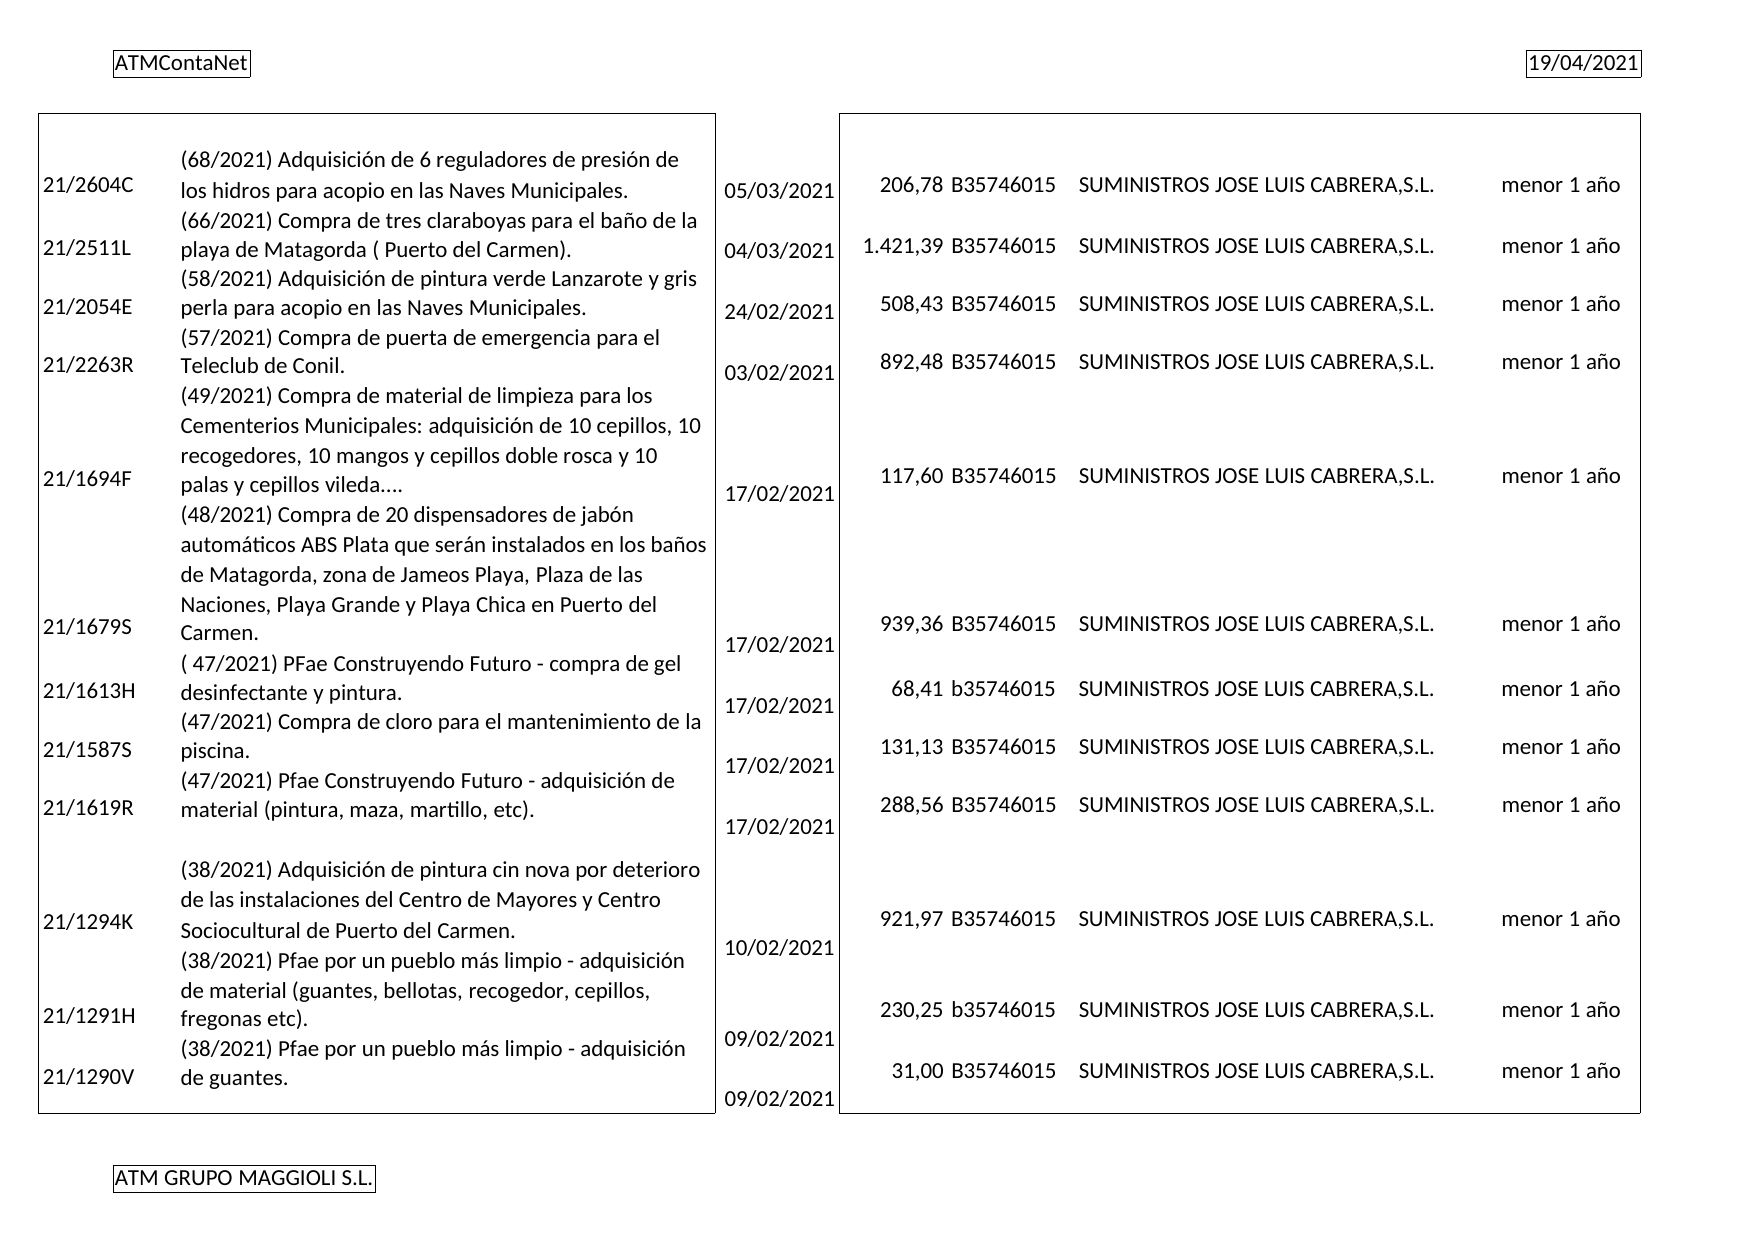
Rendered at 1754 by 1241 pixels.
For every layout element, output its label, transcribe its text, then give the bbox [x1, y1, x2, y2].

table_header B35746015 [947, 115, 1073, 201]
text 17/02/2021 [722, 812, 838, 840]
table_cell B35746015 [947, 1029, 1073, 1085]
table_cell 31,00 [840, 1029, 945, 1085]
table_cell (38/2021) Adquisición de pintura cin nova por deterioro de las instalaciones del Centro de Mayores y Centro Sociocultural de Puerto del Carmen. [176, 825, 712, 944]
text 10/02/2021 [721, 933, 837, 961]
table_cell 117,60 [840, 378, 945, 495]
table_header SUMINISTROS JOSE LUIS CABRERA,S.L. [1075, 115, 1496, 201]
table_cell B35746015 [947, 821, 1073, 938]
table_cell menor 1 año [1498, 262, 1637, 318]
table_cell 68,41 [840, 646, 945, 702]
table_cell (47/2021) Compra de cloro para el mantenimiento de la piscina. [176, 708, 712, 764]
table_cell SUMINISTROS JOSE LUIS CABRERA,S.L. [1075, 262, 1496, 318]
table_cell B35746015 [947, 497, 1073, 644]
table_cell menor 1 año [1498, 1029, 1637, 1085]
table_header 206,78 [840, 115, 945, 201]
table_cell B35746015 [947, 203, 1073, 259]
text 17/02/2021 [722, 751, 837, 779]
table_header menor 1 año [1498, 115, 1637, 201]
table_cell (38/2021) Pfae por un pueblo más limpio - adquisición de guantes. [176, 1035, 712, 1091]
table_cell menor 1 año [1498, 320, 1637, 376]
table_cell B35746015 [947, 763, 1073, 819]
table_cell 21/1294K [39, 825, 174, 944]
text 03/02/2021 [722, 358, 837, 386]
table_cell (58/2021) Adquisición de pintura verde Lanzarote y gris perla para acopio en las Naves Municipales. [176, 264, 712, 321]
table_cell menor 1 año [1498, 378, 1637, 495]
table_cell 21/2054E [39, 264, 174, 321]
table_cell SUMINISTROS JOSE LUIS CABRERA,S.L. [1075, 320, 1496, 376]
table_cell 230,25 [840, 940, 945, 1027]
table_cell 21/1587S [39, 708, 174, 764]
table_cell SUMINISTROS JOSE LUIS CABRERA,S.L. [1075, 497, 1496, 644]
table_cell 288,56 [840, 763, 945, 819]
table_header 21/2604C [39, 115, 174, 204]
table_cell (66/2021) Compra de tres claraboyas para el baño de la playa de Matagorda ( Puerto del Carmen). [176, 206, 712, 262]
text 17/02/2021 [722, 479, 838, 507]
table_cell menor 1 año [1498, 497, 1637, 644]
text 04/03/2021 [722, 237, 837, 265]
table_cell 21/1694F [39, 381, 174, 498]
text 17/02/2021 [721, 691, 837, 719]
table_cell b35746015 [947, 940, 1073, 1027]
table_cell (47/2021) Pfae Construyendo Futuro - adquisición de material (pintura, maza, martillo, etc). [176, 766, 712, 822]
table_cell SUMINISTROS JOSE LUIS CABRERA,S.L. [1075, 940, 1496, 1027]
table_cell 21/1291H [39, 946, 174, 1032]
table_cell menor 1 año [1498, 940, 1637, 1027]
table_cell 21/1290V [39, 1035, 174, 1091]
table_cell (57/2021) Compra de puerta de emergencia para el Teleclub de Conil. [176, 323, 712, 379]
table_cell menor 1 año [1498, 763, 1637, 819]
table_cell 131,13 [840, 705, 945, 761]
table_cell menor 1 año [1498, 821, 1637, 938]
table_cell 921,97 [840, 821, 945, 938]
table_cell B35746015 [947, 378, 1073, 495]
table_cell SUMINISTROS JOSE LUIS CABRERA,S.L. [1075, 821, 1496, 938]
table_cell b35746015 [947, 646, 1073, 702]
table_cell SUMINISTROS JOSE LUIS CABRERA,S.L. [1075, 646, 1496, 702]
text 24/02/2021 [722, 297, 837, 325]
table_cell 21/2511L [39, 206, 174, 262]
table_cell SUMINISTROS JOSE LUIS CABRERA,S.L. [1075, 378, 1496, 495]
table_cell SUMINISTROS JOSE LUIS CABRERA,S.L. [1075, 203, 1496, 259]
table_cell SUMINISTROS JOSE LUIS CABRERA,S.L. [1075, 1029, 1496, 1085]
table_cell SUMINISTROS JOSE LUIS CABRERA,S.L. [1075, 763, 1496, 819]
table_cell 1.421,39 [840, 203, 945, 259]
table_cell menor 1 año [1498, 203, 1637, 259]
table_cell B35746015 [947, 262, 1073, 318]
text 09/02/2021 [722, 1024, 837, 1052]
table_cell 21/1619R [39, 766, 174, 822]
text 05/03/2021 [721, 176, 837, 204]
table_cell B35746015 [947, 705, 1073, 761]
table_header (68/2021) Adquisición de 6 reguladores de presión de los hidros para acopio en las Naves Municipales. [176, 115, 712, 204]
table_cell 892,48 [840, 320, 945, 376]
table_cell menor 1 año [1498, 646, 1637, 702]
table_cell (49/2021) Compra de material de limpieza para los Cementerios Municipales: adquisición de 10 cepillos, 10 recogedores, 10 mangos y cepillos doble rosca y 10 palas y cepillos vileda.... [176, 381, 712, 498]
table_cell (38/2021) Pfae por un pueblo más limpio - adquisición de material (guantes, bellotas, recogedor, cepillos, fregonas etc). [176, 946, 712, 1032]
text 17/02/2021 [722, 630, 837, 658]
table_cell menor 1 año [1498, 705, 1637, 761]
table_cell 508,43 [840, 262, 945, 318]
table_cell 21/2263R [39, 323, 174, 379]
table_cell 21/1679S [39, 500, 174, 647]
text 09/02/2021 [722, 1084, 837, 1113]
table_cell (48/2021) Compra de 20 dispensadores de jabón automáticos ABS Plata que serán instalados en los baños de Matagorda, zona de Jameos Playa, Plaza de las Naciones, Playa Grande y Playa Chica en Puerto del Carmen. [176, 500, 712, 647]
table_cell B35746015 [947, 320, 1073, 376]
table_cell 21/1613H [39, 649, 174, 706]
table_cell SUMINISTROS JOSE LUIS CABRERA,S.L. [1075, 705, 1496, 761]
table_cell ( 47/2021) PFae Construyendo Futuro - compra de gel desinfectante y pintura. [176, 649, 712, 706]
table_cell 939,36 [840, 497, 945, 644]
